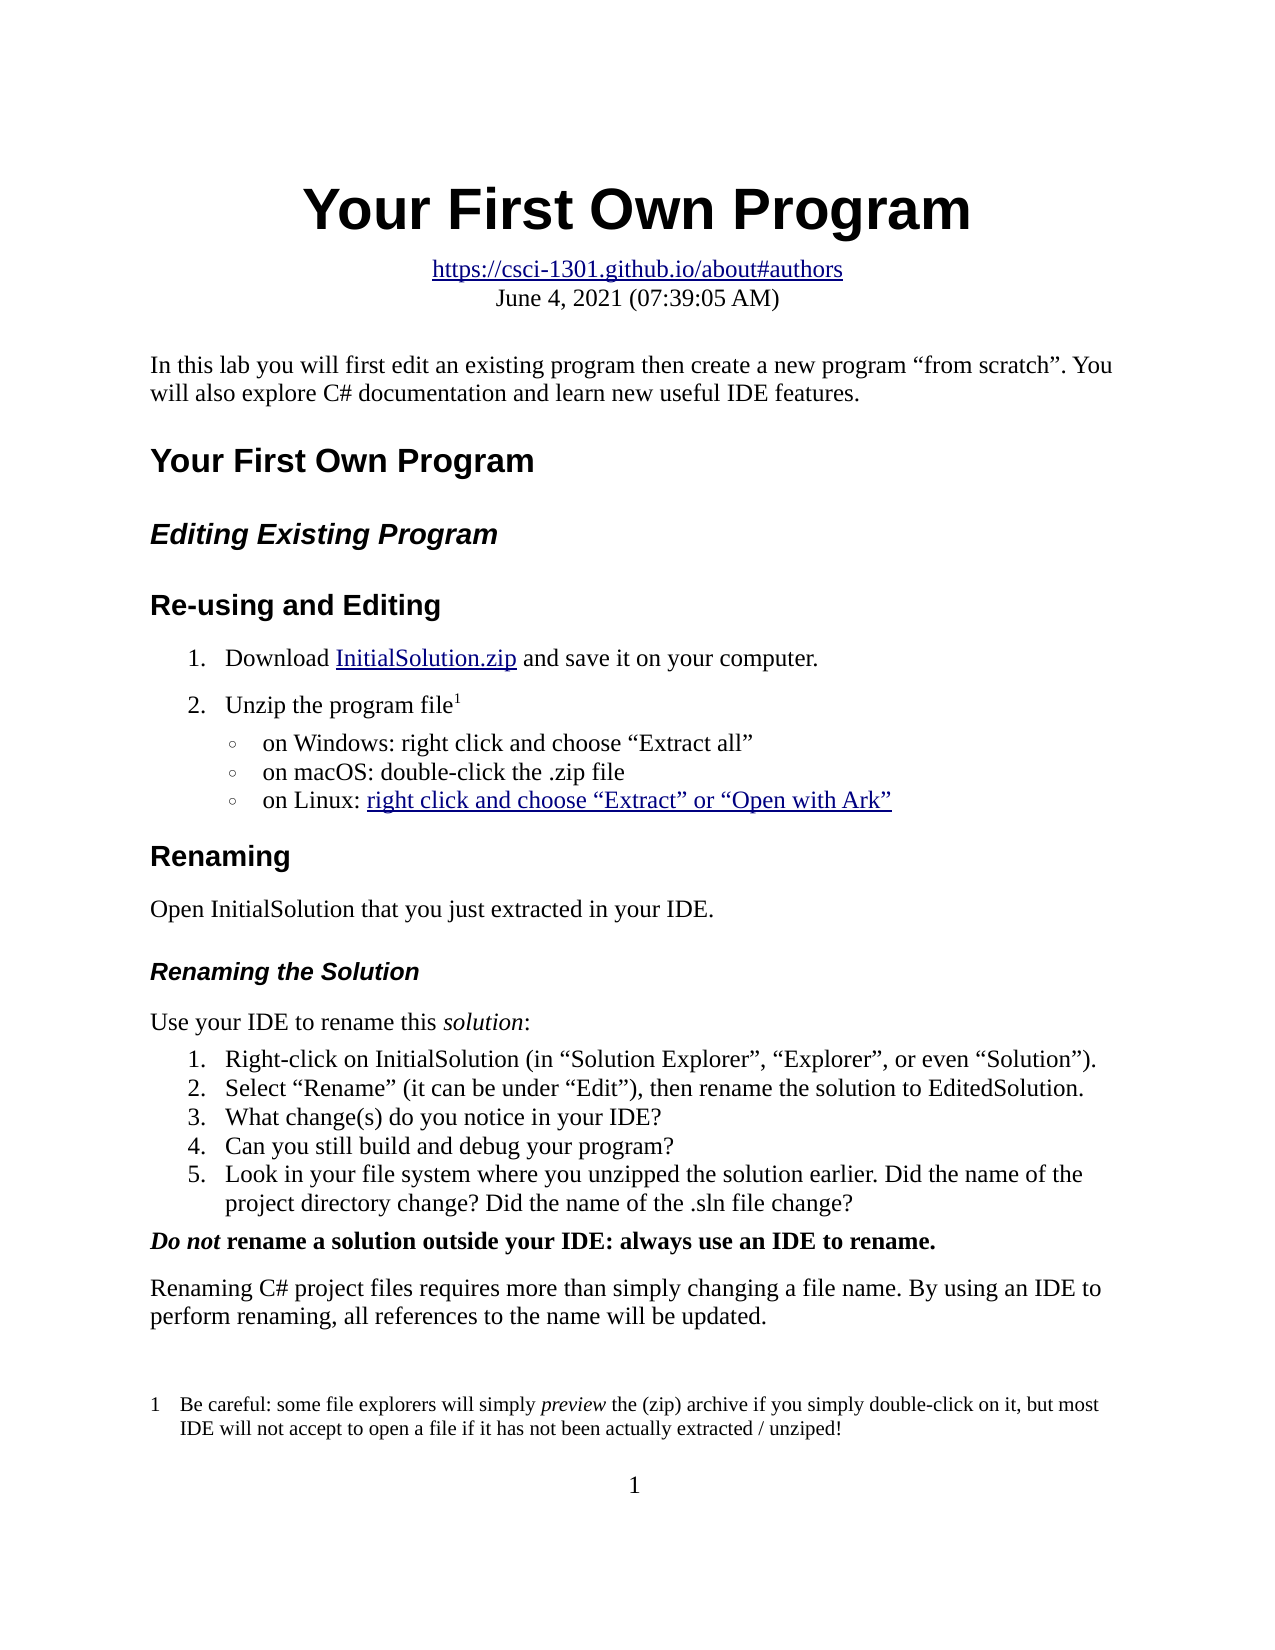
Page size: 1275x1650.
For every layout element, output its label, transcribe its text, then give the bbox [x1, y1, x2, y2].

list on macOS: double-click the .zip file [225, 757, 1125, 785]
text In this lab you will first edit an existing program then create a new program “from scratch”. You will also explore C# documentation and learn new useful IDE features. [150, 350, 1125, 407]
list Look in your file system where you unzipped the solution earlier. Did the name of the project directory change? Did the name of the .sln file change? [187, 1159, 1125, 1217]
subtitle Renaming the Solution [150, 957, 1125, 985]
list Unzip the program file [187, 690, 1125, 719]
text Renaming C# project files requires more than simply changing a file name. By using an IDE to perform renaming, all references to the name will be updated. [150, 1273, 1125, 1330]
text Do not rename a solution outside your IDE: always use an IDE to rename. [150, 1226, 1125, 1255]
title Your First Own Program [150, 175, 1125, 242]
subtitle Renaming [150, 839, 1125, 873]
text https://csci-1301.github.io/about#authors [150, 254, 1125, 283]
text Use your IDE to rename this solution: [150, 1007, 1125, 1036]
text Open InitialSolution that you just extracted in your IDE. [150, 894, 1125, 923]
list Select “Rename” (it can be under “Edit”), then rename the solution to EditedSolution. [187, 1073, 1125, 1102]
list Right-click on InitialSolution (in “Solution Explorer”, “Explorer”, or even “Solution”). [187, 1044, 1125, 1073]
list on Linux: right click and choose “Extract” or “Open with Ark” [225, 785, 1125, 814]
list Can you still build and debug your program? [187, 1131, 1125, 1159]
text June 4, 2021 (07:39:05 AM) [150, 283, 1125, 312]
list Download InitialSolution.zip and save it on your computer. [187, 643, 1125, 672]
subtitle Editing Existing Program [150, 517, 1125, 551]
subtitle Your First Own Program [150, 441, 1125, 480]
list Be careful: some file explorers will simply preview the (zip) archive if you simply double-click on it, but most IDE will not accept to open a file if it has not been actually extracted / unziped! [150, 1392, 1125, 1440]
subtitle Re-using and Editing [150, 588, 1125, 622]
list What change(s) do you notice in your IDE? [187, 1102, 1125, 1131]
list on Windows: right click and choose “Extract all” [225, 728, 1125, 757]
